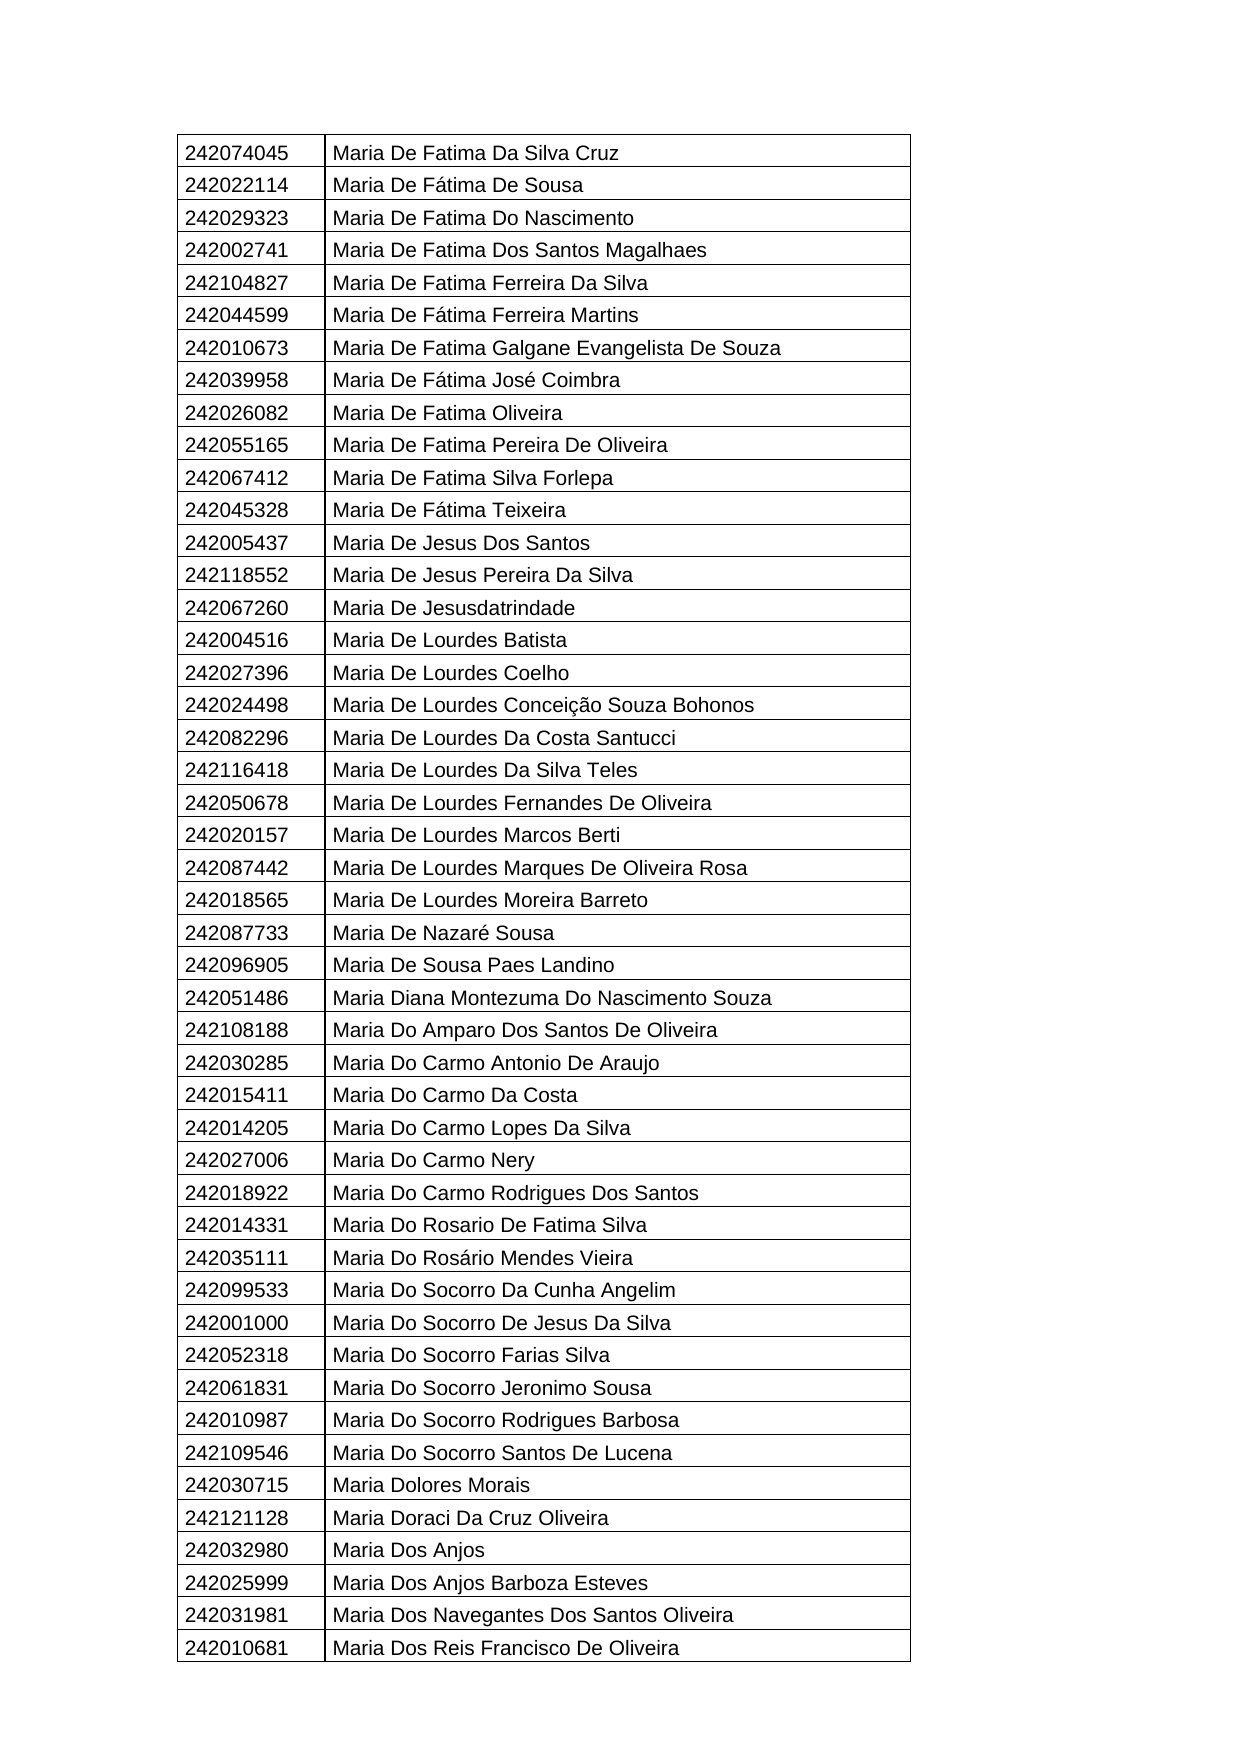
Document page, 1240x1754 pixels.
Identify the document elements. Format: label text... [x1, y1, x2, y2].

table_cell Maria De Fátima De Sousa [326, 167, 910, 198]
table_cell 242010987 [178, 1402, 324, 1433]
table_cell 242004516 [178, 622, 324, 653]
table_cell 242109546 [178, 1435, 324, 1466]
table_cell Maria De Fátima Teixeira [326, 492, 910, 523]
table_cell Maria De Lourdes Coelho [326, 655, 910, 686]
table_cell 242014205 [178, 1110, 324, 1141]
table_cell Maria De Jesusdatrindade [326, 590, 910, 621]
table_cell Maria Diana Montezuma Do Nascimento Souza [326, 980, 910, 1011]
table_cell 242116418 [178, 752, 324, 783]
table_cell Maria Do Carmo Da Costa [326, 1077, 910, 1108]
table_cell 242044599 [178, 297, 324, 328]
table_cell 242018922 [178, 1175, 324, 1206]
table_cell 242055165 [178, 427, 324, 458]
table_cell Maria De Lourdes Fernandes De Oliveira [326, 785, 910, 816]
table_cell Maria Do Socorro De Jesus Da Silva [326, 1305, 910, 1336]
table_cell 242052318 [178, 1337, 324, 1368]
table_cell Maria Dos Navegantes Dos Santos Oliveira [326, 1597, 910, 1628]
table_cell 242018565 [178, 882, 324, 913]
table_cell 242108188 [178, 1012, 324, 1043]
table_cell 242014331 [178, 1207, 324, 1238]
table_cell 242010681 [178, 1630, 324, 1661]
table_cell 242118552 [178, 557, 324, 588]
table_cell Maria De Fatima Da Silva Cruz [326, 135, 910, 166]
table_cell 242087442 [178, 850, 324, 881]
table_cell Maria Do Carmo Nery [326, 1142, 910, 1173]
table_cell 242067412 [178, 460, 324, 491]
table_cell Maria Do Carmo Rodrigues Dos Santos [326, 1175, 910, 1206]
table_cell Maria De Sousa Paes Landino [326, 947, 910, 978]
table_cell Maria Do Socorro Farias Silva [326, 1337, 910, 1368]
table_cell 242030285 [178, 1045, 324, 1076]
table_cell 242027006 [178, 1142, 324, 1173]
table_cell Maria De Lourdes Da Silva Teles [326, 752, 910, 783]
table_cell Maria Dos Anjos Barboza Esteves [326, 1565, 910, 1596]
table_cell 242087733 [178, 915, 324, 946]
table_cell Maria Do Carmo Antonio De Araujo [326, 1045, 910, 1076]
table_cell 242099533 [178, 1272, 324, 1303]
table_cell Maria De Fatima Galgane Evangelista De Souza [326, 330, 910, 361]
table_cell Maria De Fatima Do Nascimento [326, 200, 910, 231]
table_cell Maria Do Socorro Da Cunha Angelim [326, 1272, 910, 1303]
table_cell Maria De Fatima Pereira De Oliveira [326, 427, 910, 458]
table_cell Maria De Lourdes Da Costa Santucci [326, 720, 910, 751]
table_cell Maria Do Socorro Jeronimo Sousa [326, 1370, 910, 1401]
table_cell 242029323 [178, 200, 324, 231]
table_cell Maria Dos Anjos [326, 1532, 910, 1563]
table_cell 242025999 [178, 1565, 324, 1596]
table_cell 242050678 [178, 785, 324, 816]
table_cell Maria Do Socorro Santos De Lucena [326, 1435, 910, 1466]
table_cell 242026082 [178, 395, 324, 426]
table_cell 242001000 [178, 1305, 324, 1336]
table_cell 242010673 [178, 330, 324, 361]
table_cell Maria De Jesus Pereira Da Silva [326, 557, 910, 588]
table_cell 242002741 [178, 232, 324, 263]
table_cell Maria Do Socorro Rodrigues Barbosa [326, 1402, 910, 1433]
table_cell 242096905 [178, 947, 324, 978]
table_cell 242027396 [178, 655, 324, 686]
table_cell Maria De Fatima Dos Santos Magalhaes [326, 232, 910, 263]
table_cell Maria Doraci Da Cruz Oliveira [326, 1500, 910, 1531]
table_cell Maria De Fatima Silva Forlepa [326, 460, 910, 491]
table_cell Maria Do Amparo Dos Santos De Oliveira [326, 1012, 910, 1043]
table_cell 242022114 [178, 167, 324, 198]
table_cell 242031981 [178, 1597, 324, 1628]
table_cell Maria De Fátima José Coimbra [326, 362, 910, 393]
table_cell 242024498 [178, 687, 324, 718]
table_cell Maria De Lourdes Conceição Souza Bohonos [326, 687, 910, 718]
table_cell 242005437 [178, 525, 324, 556]
table_cell 242020157 [178, 817, 324, 848]
table_cell Maria De Lourdes Batista [326, 622, 910, 653]
table_cell 242015411 [178, 1077, 324, 1108]
table_cell Maria Do Carmo Lopes Da Silva [326, 1110, 910, 1141]
table_cell 242035111 [178, 1240, 324, 1271]
table_cell 242104827 [178, 265, 324, 296]
table_cell Maria De Lourdes Moreira Barreto [326, 882, 910, 913]
table_cell Maria Do Rosário Mendes Vieira [326, 1240, 910, 1271]
table_cell Maria Dolores Morais [326, 1467, 910, 1498]
table_cell Maria De Lourdes Marques De Oliveira Rosa [326, 850, 910, 881]
table_cell 242045328 [178, 492, 324, 523]
table_cell 242082296 [178, 720, 324, 751]
table_cell 242032980 [178, 1532, 324, 1563]
table_cell 242061831 [178, 1370, 324, 1401]
table_cell Maria Dos Reis Francisco De Oliveira [326, 1630, 910, 1661]
table_cell 242074045 [178, 135, 324, 166]
table_cell Maria De Fátima Ferreira Martins [326, 297, 910, 328]
table_cell Maria Do Rosario De Fatima Silva [326, 1207, 910, 1238]
table_cell 242039958 [178, 362, 324, 393]
table_cell Maria De Jesus Dos Santos [326, 525, 910, 556]
table_cell 242030715 [178, 1467, 324, 1498]
table_cell Maria De Fatima Oliveira [326, 395, 910, 426]
table_cell Maria De Nazaré Sousa [326, 915, 910, 946]
table_cell 242051486 [178, 980, 324, 1011]
table_cell Maria De Fatima Ferreira Da Silva [326, 265, 910, 296]
table_cell 242067260 [178, 590, 324, 621]
table_cell Maria De Lourdes Marcos Berti [326, 817, 910, 848]
table_cell 242121128 [178, 1500, 324, 1531]
